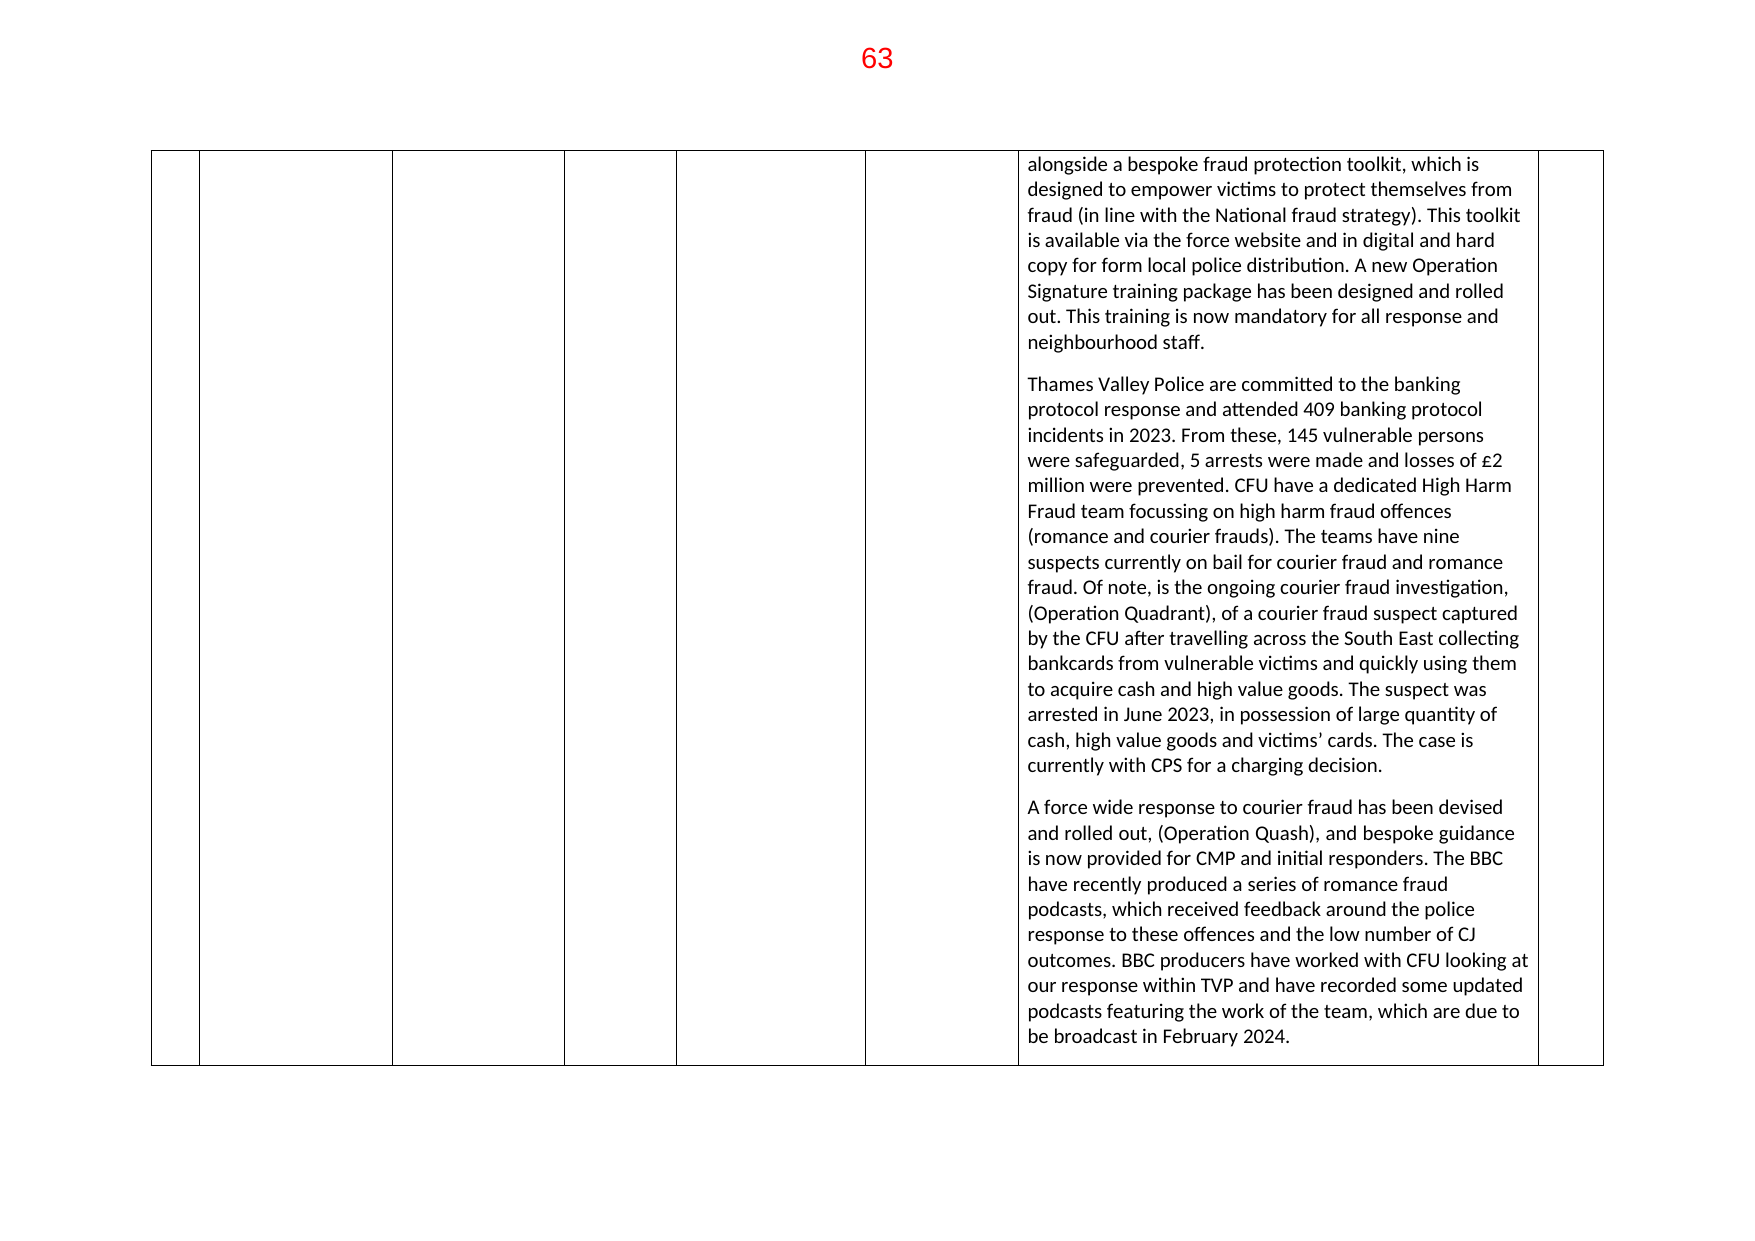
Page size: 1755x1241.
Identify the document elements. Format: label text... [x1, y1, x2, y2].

table_header [565, 151, 676, 1064]
table_header [152, 151, 199, 1064]
table_header [866, 151, 1018, 1064]
table_header [1539, 151, 1603, 1064]
table_header [200, 151, 392, 1064]
table_header [393, 151, 564, 1064]
table_header [677, 151, 865, 1064]
table_header alongside a bespoke fraud protection toolkit, which is designed to empower victims to protect themselves from fraud (in line with the National fraud strategy). This toolkit is available via the force website and in digital and hard copy for form local police distribution. A new Operation Signature training package has been designed and rolled out. This training is now mandatory for all response and neighbourhood staff. Thames Valley Police are committed to the banking protocol response and attended 409 banking protocol incidents in 2023. From these, 145 vulnerable persons were safeguarded, 5 arrests were made and losses of £2 million were prevented. CFU have a dedicated High Harm Fraud team focussing on high harm fraud offences (romance and courier frauds). The teams have nine suspects currently on bail for courier fraud and romance fraud. Of note, is the ongoing courier fraud investigation, (Operation Quadrant), of a courier fraud suspect captured by the CFU after travelling across the South East collecting bankcards from vulnerable victims and quickly using them to acquire cash and high value goods. The suspect was arrested in June 2023, in possession of large quantity of cash, high value goods and victims’ cards. The case is currently with CPS for a charging decision. A force wide response to courier fraud has been devised and rolled out, (Operation Quash), and bespoke guidance is now provided for CMP and initial responders. The BBC have recently produced a series of romance fraud podcasts, which received feedback around the police response to these offences and the low number of CJ outcomes. BBC producers have worked with CFU looking at our response within TVP and have recorded some updated podcasts featuring the work of the team, which are due to be broadcast in February 2024. [1019, 151, 1538, 1064]
